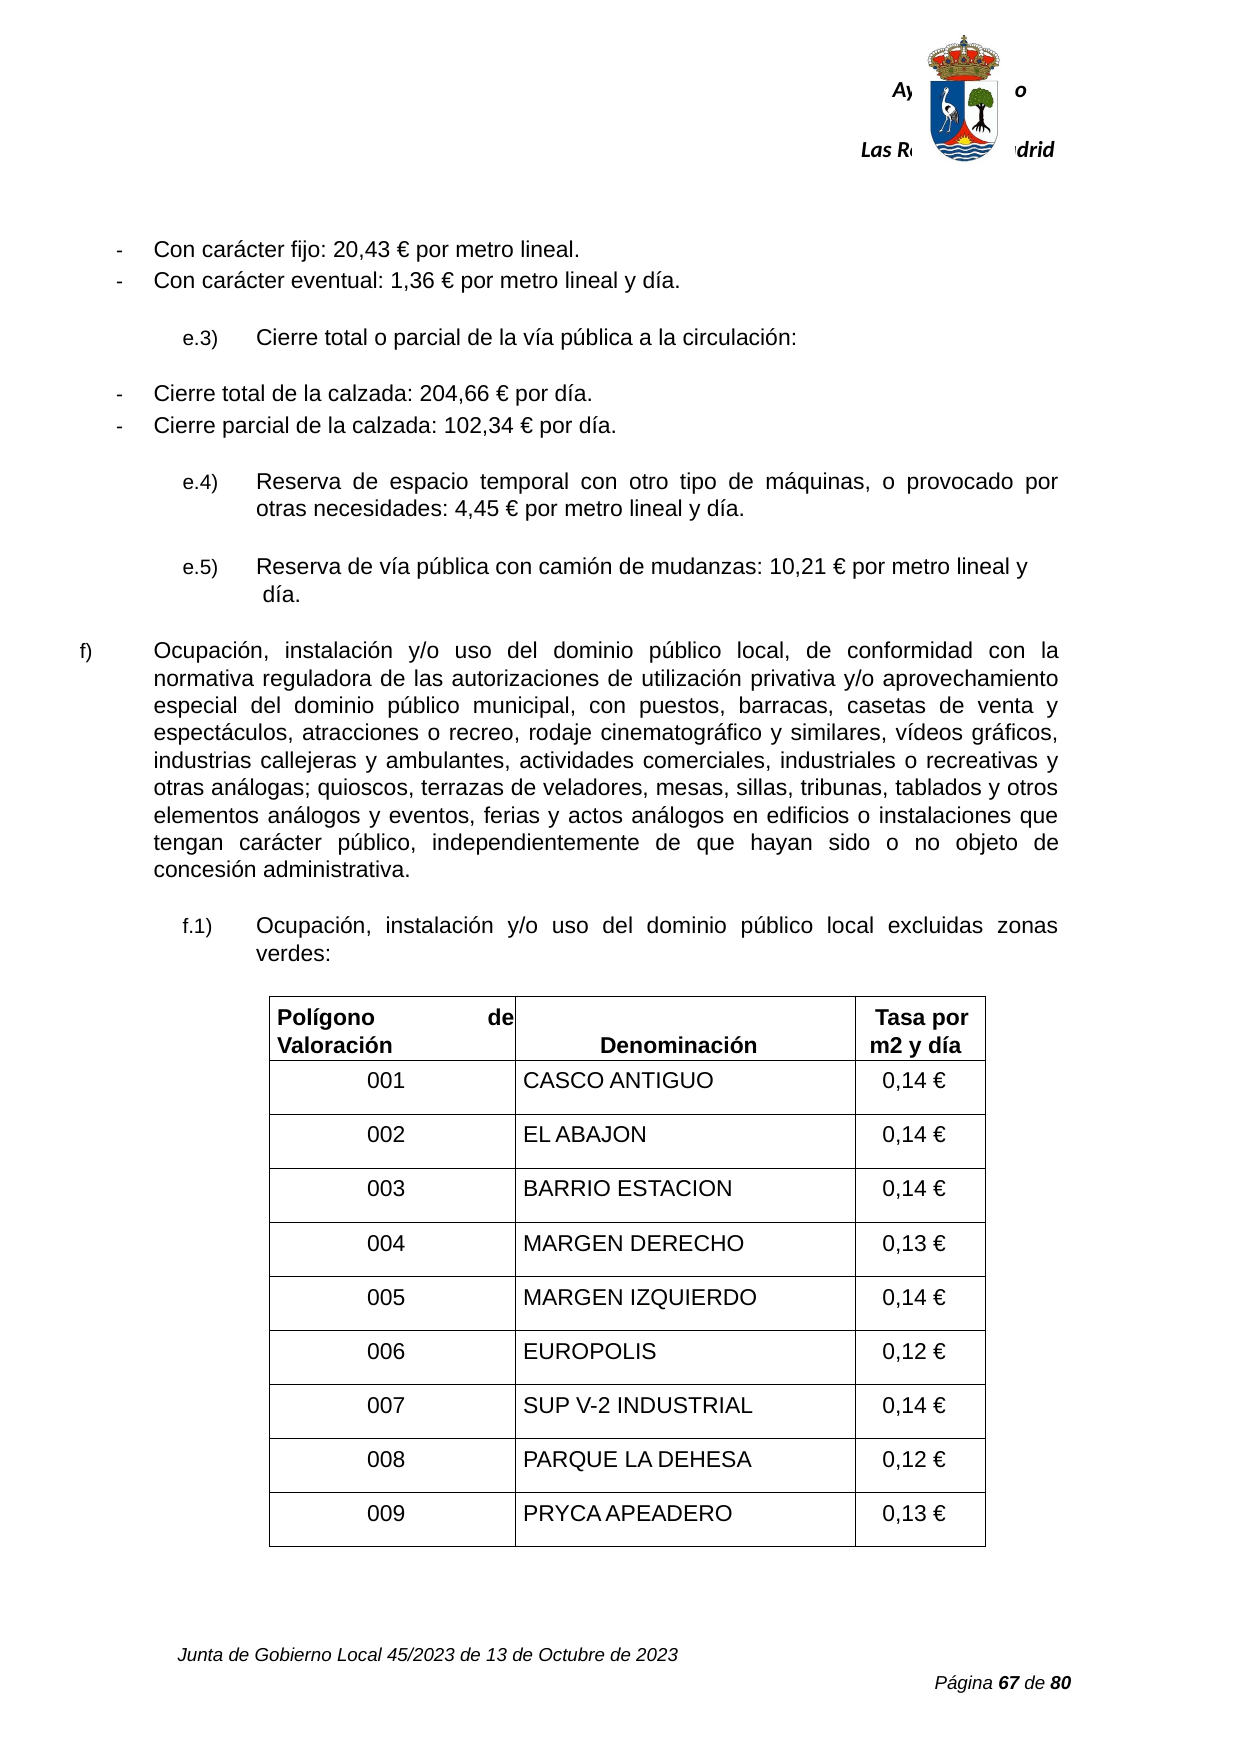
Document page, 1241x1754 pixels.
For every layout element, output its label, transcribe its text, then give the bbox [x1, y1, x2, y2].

table_cell [488, 1277, 515, 1330]
table_cell [488, 1223, 515, 1276]
table_cell PRYCA APEADERO [516, 1493, 855, 1546]
table_cell [488, 1331, 515, 1384]
table_cell 0,12 € [856, 1331, 985, 1384]
list Reserva de vía pública con camión de mudanzas: 10,21 € por metro lineal y [182, 553, 1059, 579]
table_cell 008 [270, 1439, 487, 1492]
text día. [262, 581, 1059, 607]
table_cell 003 [270, 1169, 487, 1222]
table_cell 0,13 € [856, 1493, 985, 1546]
table_cell 006 [270, 1331, 487, 1384]
table_cell 0,14 € [856, 1115, 985, 1168]
table_cell [488, 1061, 515, 1114]
table_cell 009 [270, 1493, 487, 1546]
table_cell 004 [270, 1223, 487, 1276]
table_cell 005 [270, 1277, 487, 1330]
table_cell SUP V-2 INDUSTRIAL [516, 1385, 855, 1438]
table_cell 0,14 € [856, 1169, 985, 1222]
table_cell 0,12 € [856, 1439, 985, 1492]
table_header Polígono Valoración [270, 997, 487, 1060]
list Reserva de espacio temporal con otro tipo de máquinas, o provocado por otras necesidades: 4,45 € por metro lineal y día. [182, 468, 1059, 521]
list Cierre total de la calzada: 204,66 € por día. [116, 380, 1059, 407]
table_cell EUROPOLIS [516, 1331, 855, 1384]
list Con carácter fijo: 20,43 € por metro lineal. [116, 236, 1059, 263]
table_cell [488, 1385, 515, 1438]
table_cell [488, 1169, 515, 1222]
table_header Tasa por m2 y día [856, 997, 985, 1060]
table_cell 007 [270, 1385, 487, 1438]
table_cell 0,14 € [856, 1385, 985, 1438]
table_cell 0,14 € [856, 1277, 985, 1330]
list Cierre parcial de la calzada: 102,34 € por día. [116, 412, 1059, 438]
table_cell BARRIO ESTACION [516, 1169, 855, 1222]
table_cell 002 [270, 1115, 487, 1168]
table_cell [488, 1439, 515, 1492]
table_cell PARQUE LA DEHESA [516, 1439, 855, 1492]
list Ocupación, instalación y/o uso del dominio público local excluidas zonas verdes: [182, 912, 1059, 966]
table_cell 0,14 € [856, 1061, 985, 1114]
table_cell CASCO ANTIGUO [516, 1061, 855, 1114]
table_cell EL ABAJON [516, 1115, 855, 1168]
table_header de [488, 997, 515, 1060]
table_cell 0,13 € [856, 1223, 985, 1276]
table_header Denominación [516, 997, 855, 1060]
list Ocupación, instalación y/o uso del dominio público local, de conformidad con la normativa reguladora de las autorizaciones de utilización privativa y/o aprovechamiento especial del dominio público municipal, con puestos, barracas, casetas de venta y espectáculos, atracciones o recreo, rodaje cinematográfico y similares, vídeos gráficos, industrias callejeras y ambulantes, actividades comerciales, industriales o recreativas y otras análogas; quioscos, terrazas de veladores, mesas, sillas, tribunas, tablados y otros elementos análogos y eventos, ferias y actos análogos en edificios o instalaciones que tengan carácter público, independientemente de que hayan sido o no objeto de concesión administrativa. [79, 637, 1059, 883]
table_cell [488, 1493, 515, 1546]
table_cell MARGEN DERECHO [516, 1223, 855, 1276]
list Cierre total o parcial de la vía pública a la circulación: [182, 324, 1059, 350]
table_cell [488, 1115, 515, 1168]
table_cell 001 [270, 1061, 487, 1114]
table_cell MARGEN IZQUIERDO [516, 1277, 855, 1330]
list Con carácter eventual: 1,36 € por metro lineal y día. [116, 267, 1059, 294]
